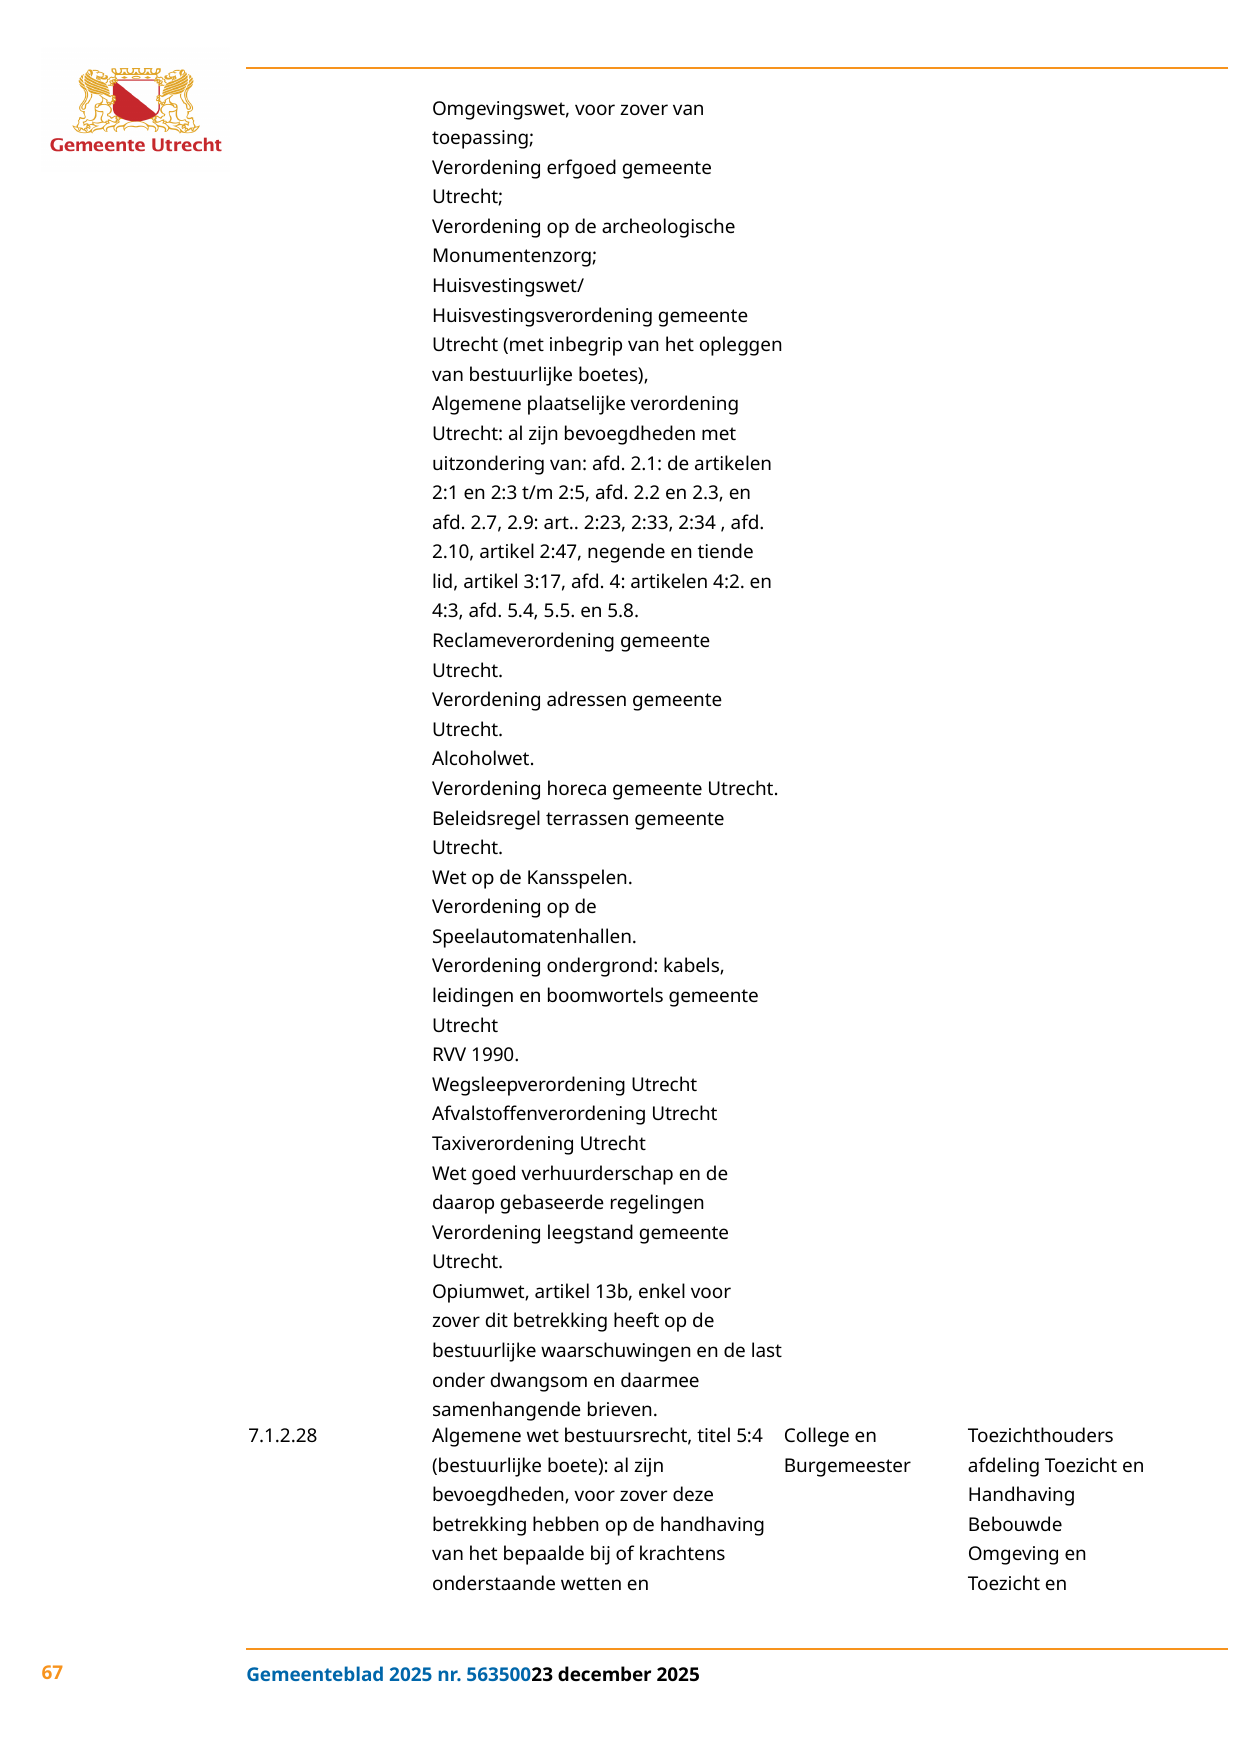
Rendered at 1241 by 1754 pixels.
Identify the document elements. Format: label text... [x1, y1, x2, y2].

table_cell [968, 95, 1152, 1422]
table_cell College en Burgemeester [784, 1422, 968, 1596]
table_cell 7.1.2.28 [248, 1422, 432, 1596]
table_cell Algemene wet bestuursrecht, titel 5:4 (bestuurlijke boete): al zijn bevoegdheden, voor zover deze betrekking hebben op de handhaving van het bepaalde bij of krachtens onderstaande wetten en [432, 1422, 784, 1596]
table_cell Toezichthouders afdeling Toezicht en Handhaving Bebouwde Omgeving en Toezicht en [968, 1422, 1152, 1596]
picture [41, 47, 231, 172]
table_cell Omgevingswet, voor zover van toepassing; Verordening erfgoed gemeente Utrecht; Verordening op de archeologische Monumentenzorg; Huisvestingswet/Huisvestingsverordening gemeente Utrecht (met inbegrip van het opleggen van bestuurlijke boetes), Algemene plaatselijke verordening Utrecht: al zijn bevoegdheden met uitzondering van: afd. 2.1: de artikelen 2:1 en 2:3 t/m 2:5, afd. 2.2 en 2.3, en afd. 2.7, 2.9: art.. 2:23, 2:33, 2:34 , afd. 2.10, artikel 2:47, negende en tiende lid, artikel 3:17, afd. 4: artikelen 4:2. en 4:3, afd. 5.4, 5.5. en 5.8. Reclameverordening gemeente Utrecht. Verordening adressen gemeente Utrecht. Alcoholwet. Verordening horeca gemeente Utrecht. Beleidsregel terrassen gemeente Utrecht. Wet op de Kansspelen. Verordening op de Speelautomatenhallen. Verordening ondergrond: kabels, leidingen en boomwortels gemeente Utrecht RVV 1990. Wegsleepverordening Utrecht Afvalstoffenverordening Utrecht Taxiverordening Utrecht Wet goed verhuurderschap en de daarop gebaseerde regelingen Verordening leegstand gemeente Utrecht. Opiumwet, artikel 13b, enkel voor zover dit betrekking heeft op de bestuurlijke waarschuwingen en de last onder dwangsom en daarmee samenhangende brieven. [432, 95, 784, 1422]
table_cell [248, 95, 432, 1422]
table_cell [784, 95, 968, 1422]
